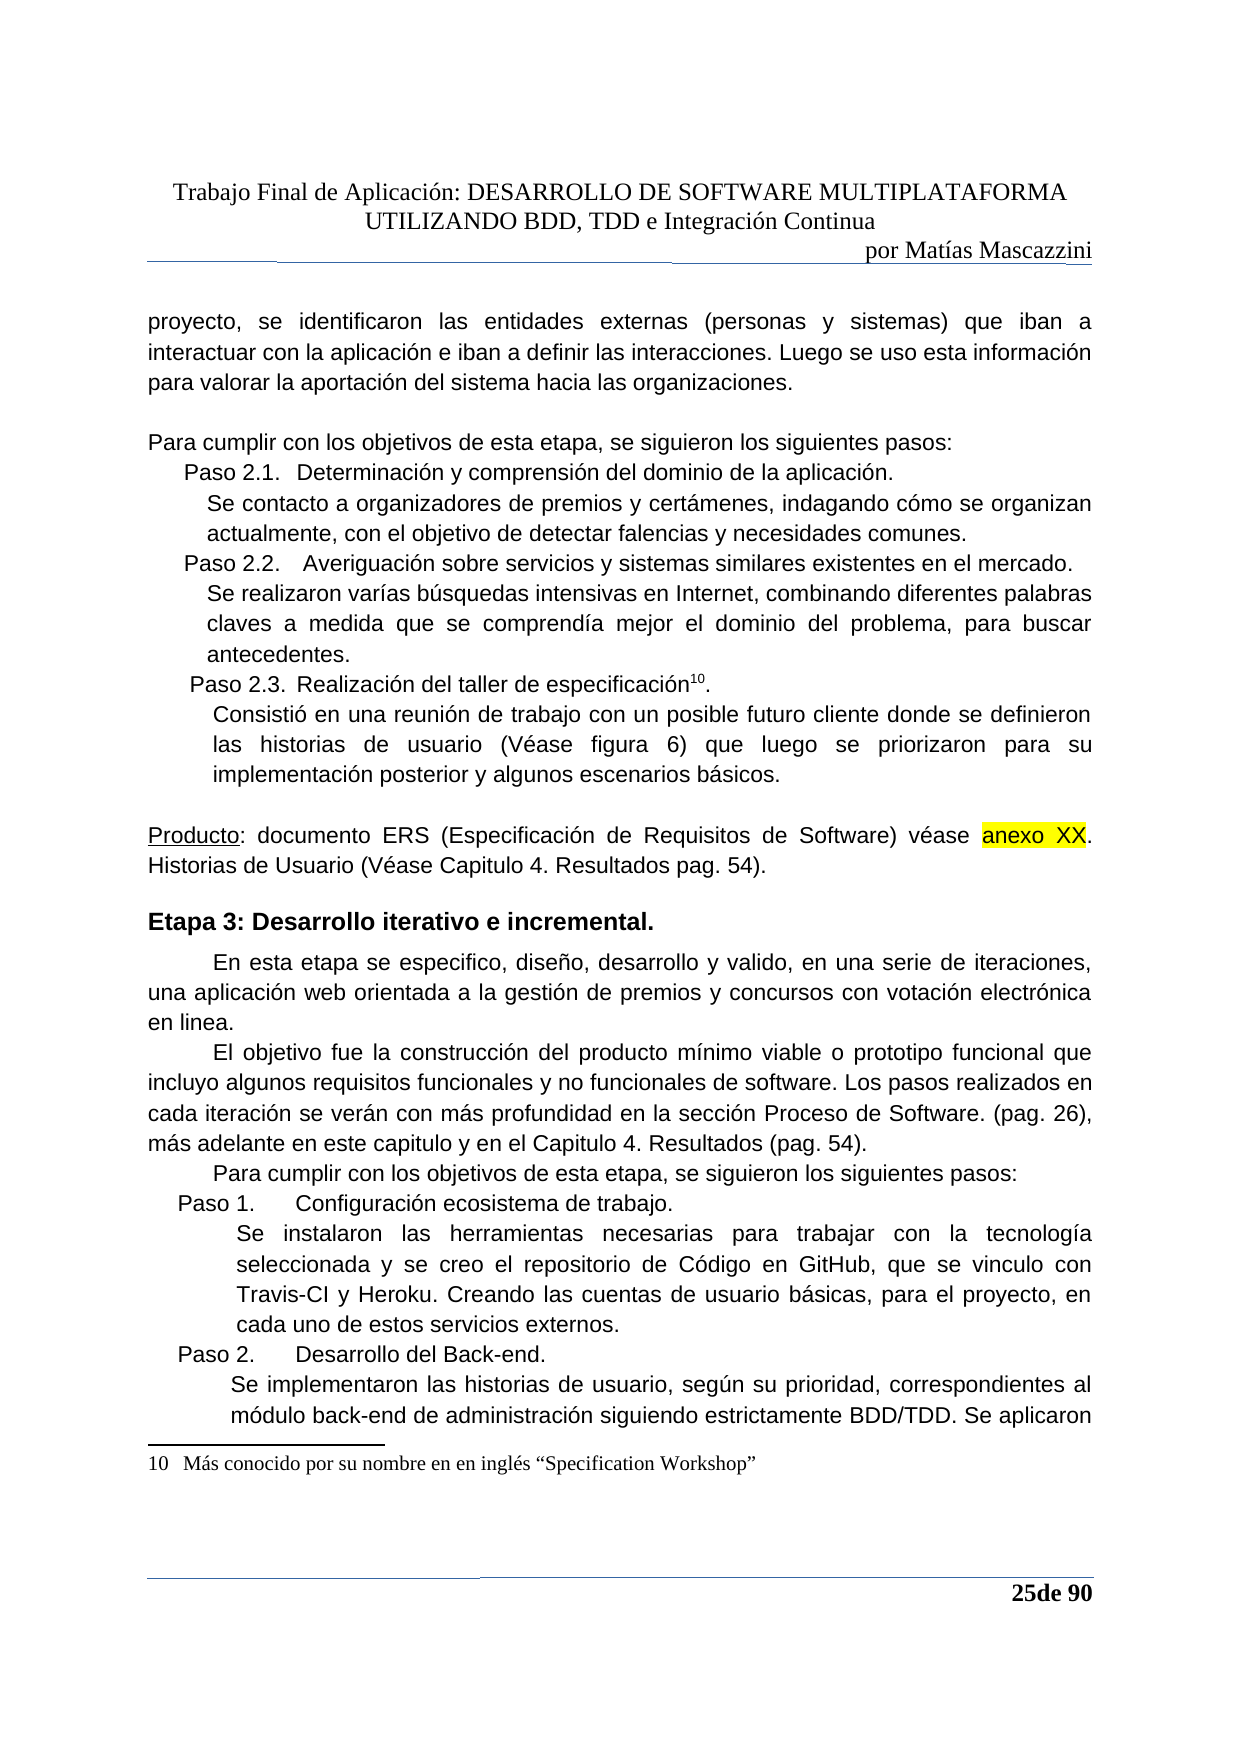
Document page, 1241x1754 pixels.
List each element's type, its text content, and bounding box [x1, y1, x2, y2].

list Se realizaron varías búsquedas intensivas en Internet, combinando diferentes palabras claves a medida que se comprendía mejor el dominio del problema, para buscar antecedentes. [207, 580, 1093, 667]
list Determinación y comprensión del dominio de la aplicación. [177, 459, 1093, 486]
list Consistió en una reunión de trabajo con un posible futuro cliente donde se definieron las historias de usuario (Véase figura 6) que luego se priorizaron para su implementación posterior y algunos escenarios básicos. [213, 701, 1093, 788]
list Se contacto a organizadores de premios y certámenes, indagando cómo se organizan actualmente, con el objetivo de detectar falencias y necesidades comunes. [207, 489, 1093, 546]
text Para cumplir con los objetivos de esta etapa, se siguieron los siguientes pasos: [148, 1160, 1093, 1186]
list Más conocido por su nombre en en inglés “Specification Workshop” [148, 1451, 1093, 1475]
list Se instalaron las herramientas necesarias para trabajar con la tecnología seleccionada y se creo el repositorio de Código en GitHub, que se vinculo con Travis-CI y Heroku. Creando las cuentas de usuario básicas, para el proyecto, en cada uno de estos servicios externos. [236, 1220, 1093, 1337]
subtitle Etapa 3: Desarrollo iterativo e incremental. [148, 907, 1093, 936]
list Realización del taller de especificación. [183, 671, 1093, 697]
text proyecto, se identificaron las entidades externas (personas y sistemas) que iban a interactuar con la aplicación e iban a definir las interacciones. Luego se uso esta información para valorar la aportación del sistema hacia las organizaciones. [148, 308, 1093, 395]
list Desarrollo del Back-end. [177, 1341, 1093, 1368]
list Configuración ecosistema de trabajo. [177, 1190, 1093, 1217]
text En esta etapa se especifico, diseño, desarrollo y valido, en una serie de iteraciones, una aplicación web orientada a la gestión de premios y concursos con votación electrónica en linea. [148, 948, 1093, 1035]
text El objetivo fue la construcción del producto mínimo viable o prototipo funcional que incluyo algunos requisitos funcionales y no funcionales de software. Los pasos realizados en cada iteración se verán con más profundidad en la sección Proceso de Software. (pag. 26), más adelante en este capitulo y en el Capitulo 4. Resultados (pag. 54). [148, 1039, 1093, 1156]
list Averiguación sobre servicios y sistemas similares existentes en el mercado. [177, 550, 1093, 576]
text Para cumplir con los objetivos de esta etapa, se siguieron los siguientes pasos: [148, 429, 1093, 456]
list Se implementaron las historias de usuario, según su prioridad, correspondientes al módulo back-end de administración siguiendo estrictamente BDD/TDD. Se aplicaron [230, 1371, 1093, 1428]
text Producto: documento ERS (Especificación de Requisitos de Software) véase anexo XX. Historias de Usuario (Véase Capitulo 4. Resultados pag. 54). [148, 822, 1093, 878]
